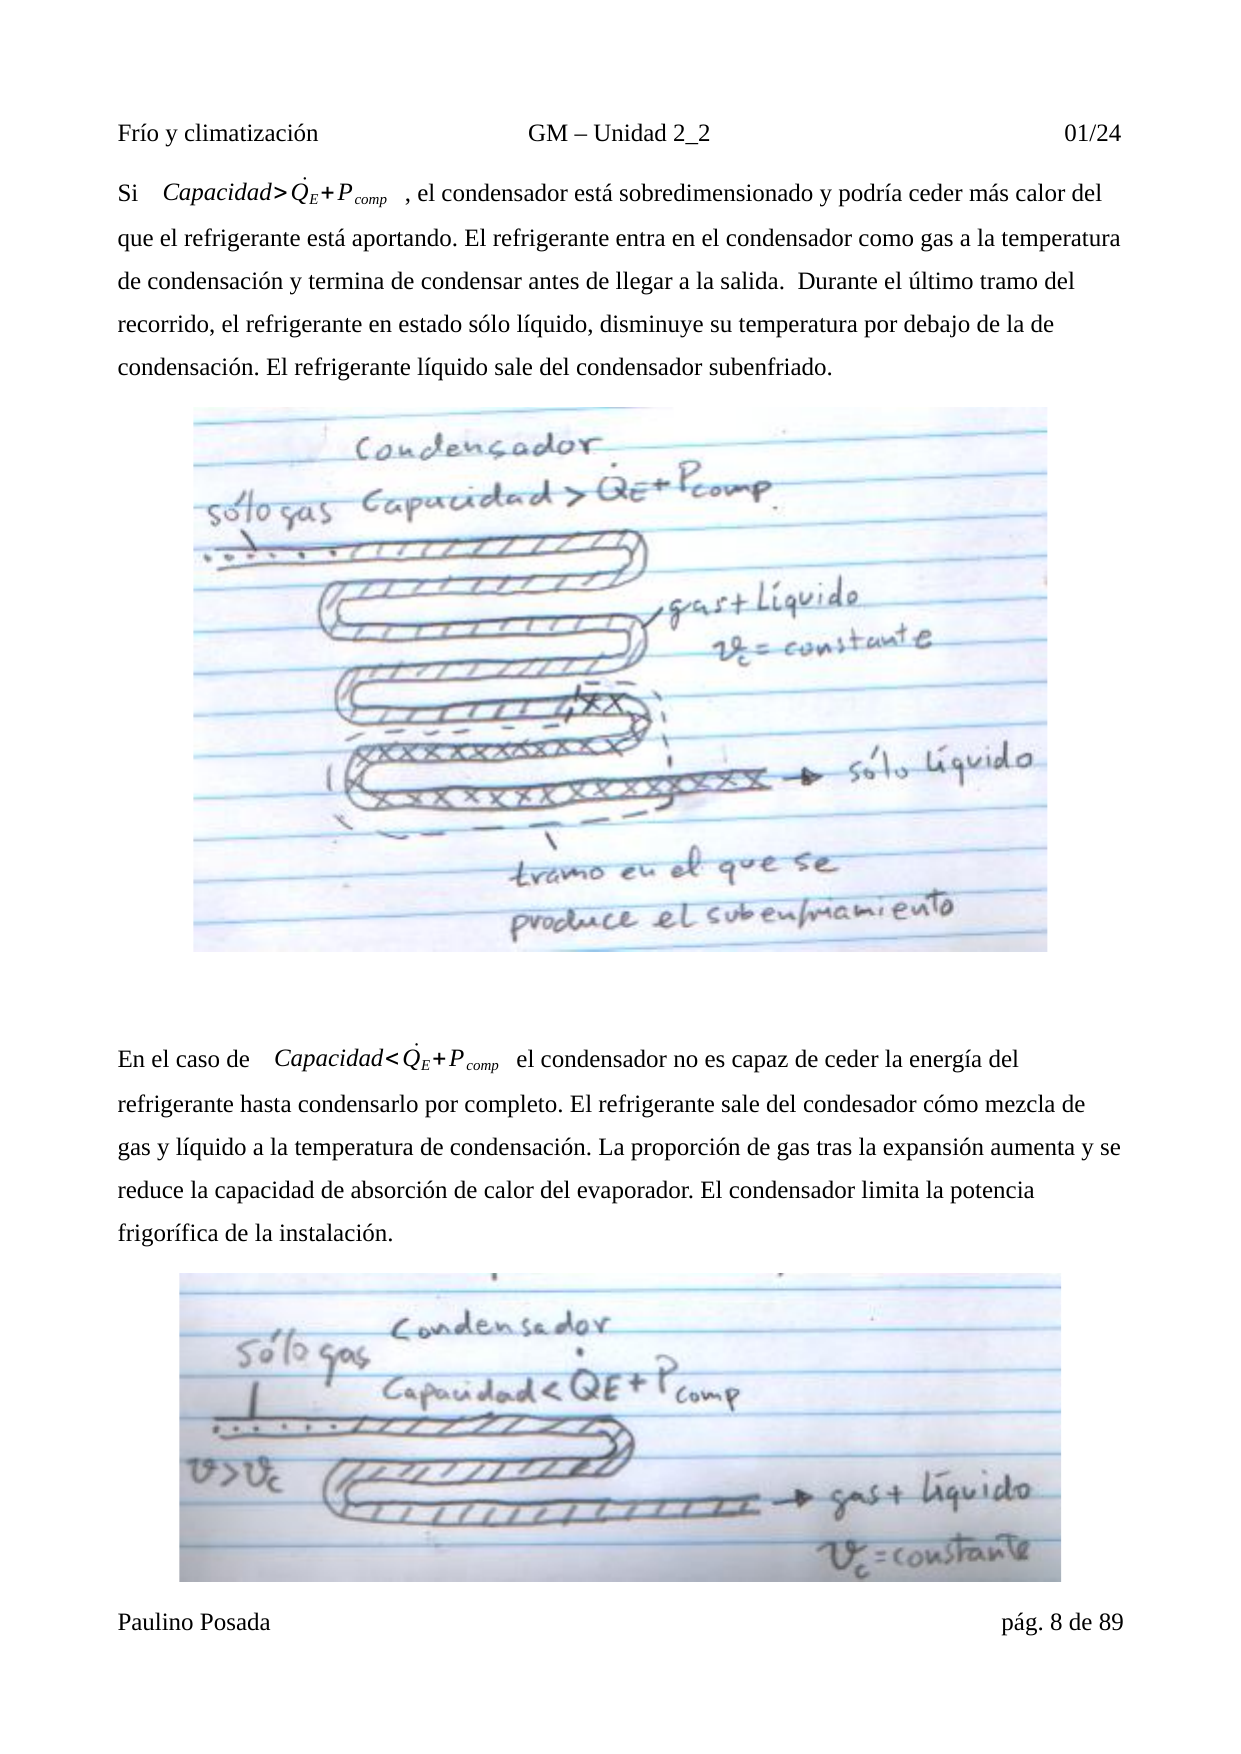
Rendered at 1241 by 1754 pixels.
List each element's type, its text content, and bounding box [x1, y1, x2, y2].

picture [193, 407, 1048, 952]
picture [179, 1273, 1062, 1582]
text Si , el condensador está sobredimensionado y podría ceder más calor del que el refrigerante está aportando. El refrigerante entra en el condensador como gas a la temperatura de condensación y termina de condensar antes de llegar a la salida. Durante el último tramo del recorrido, el refrigerante en estado sólo líquido, disminuye su temperatura por debajo de la de condensación. El refrigerante líquido sale del condensador subenfriado. [117, 176, 1123, 381]
text En el caso de el condensador no es capaz de ceder la energía del refrigerante hasta condensarlo por completo. El refrigerante sale del condesador cómo mezcla de gas y líquido a la temperatura de condensación. La proporción de gas tras la expansión aumenta y se reduce la capacidad de absorción de calor del evaporador. El condensador limita la potencia frigorífica de la instalación. [117, 1042, 1123, 1247]
